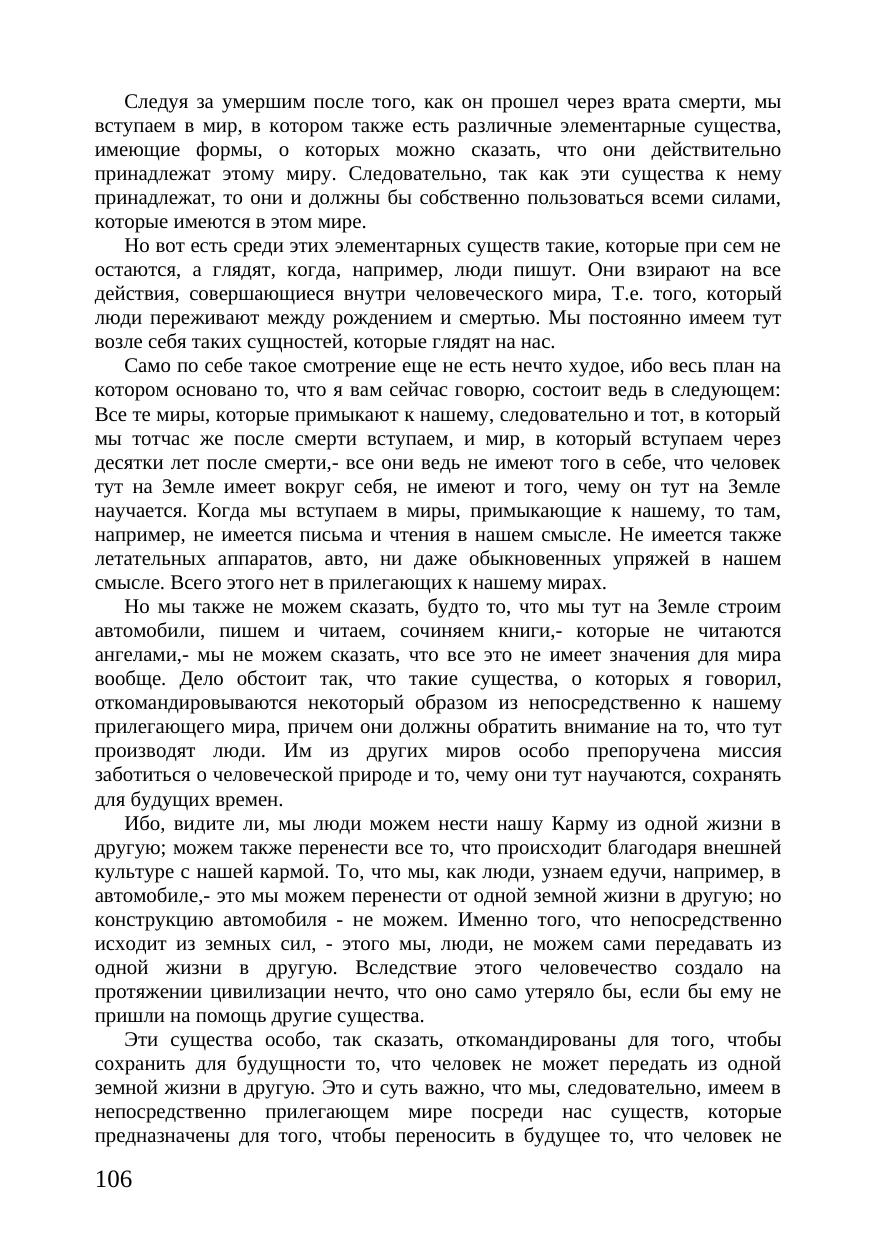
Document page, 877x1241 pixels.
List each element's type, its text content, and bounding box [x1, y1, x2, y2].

text Ибо, видите ли, мы люди можем нести нашу Карму из одной жизни в другую; можем также перенести все то, что происходит благодаря внешней культуре с нашей кармой. То, что мы, как люди, узнаем едучи, например, в автомобиле,- это мы можем перенести от одной земной жизни в другую; но конструкцию автомобиля - не можем. Именно того, что непосредственно исходит из земных сил, - этого мы, люди, не можем сами передавать из одной жизни в другую. Вследствие этого человечество создало на протяжении цивилизации нечто, что оно само утеряло бы, если бы ему не пришли на помощь другие существа. [94, 811, 782, 1027]
text Но вот есть среди этих элементарных существ такие, которые при сем не остаются, а глядят, когда, например, люди пишут. Они взирают на все действия, совершающиеся внутри человеческого мира, Т.е. того, который люди переживают между рождением и смертью. Мы постоянно имеем тут возле себя таких сущностей, которые глядят на нас. [94, 233, 782, 353]
text Следуя за умершим после того, как он прошел через врата смерти, мы вступаем в мир, в котором также есть различные элементарные существа, имеющие формы, о которых можно сказать, что они действительно принадлежат этому миру. Следовательно, так как эти существа к нему принадлежат, то они и должны бы собственно пользоваться всеми силами, которые имеются в этом мире. [94, 89, 782, 233]
text Но мы также не можем сказать, будто то, что мы тут на Земле строим автомобили, пишем и читаем, сочиняем книги,- которые не читаются ангелами,- мы не можем сказать, что все это не имеет значения для мира вообще. Дело обстоит так, что такие существа, о которых я говорил, откомандировываются некоторый образом из непосредственно к нашему прилегающего мира, причем они должны обратить внимание на то, что тут производят люди. Им из других миров особо препоручена миссия заботиться о человеческой природе и то, чему они тут научаются, сохранять для будущих времен. [94, 594, 782, 811]
text Эти существа особо, так сказать, откомандированы для того, чтобы сохранить для будущности то, что человек не может передать из одной земной жизни в другую. Это и суть важно, что мы, следовательно, имеем в непосредственно прилегающем мире посреди нас существ, которые предназначены для того, чтобы переносить в будущее то, что человек не [94, 1027, 782, 1147]
text Само по себе такое смотрение еще не есть нечто худое, ибо весь план на котором основано то, что я вам сейчас говорю, состоит ведь в следующем: Все те миры, которые примыкают к нашему, следовательно и тот, в который мы тотчас же после смерти вступаем, и мир, в который вступаем через десятки лет после смерти,- все они ведь не имеют того в себе, что человек тут на Земле имеет вокруг себя, не имеют и того, чему он тут на Земле научается. Когда мы вступаем в миры, примыкающие к нашему, то там, например, не имеется письма и чтения в нашем смысле. Не имеется также летательных аппаратов, авто, ни даже обыкновенных упряжей в нашем смысле. Всего этого нет в прилегающих к нашему мирах. [94, 353, 782, 594]
